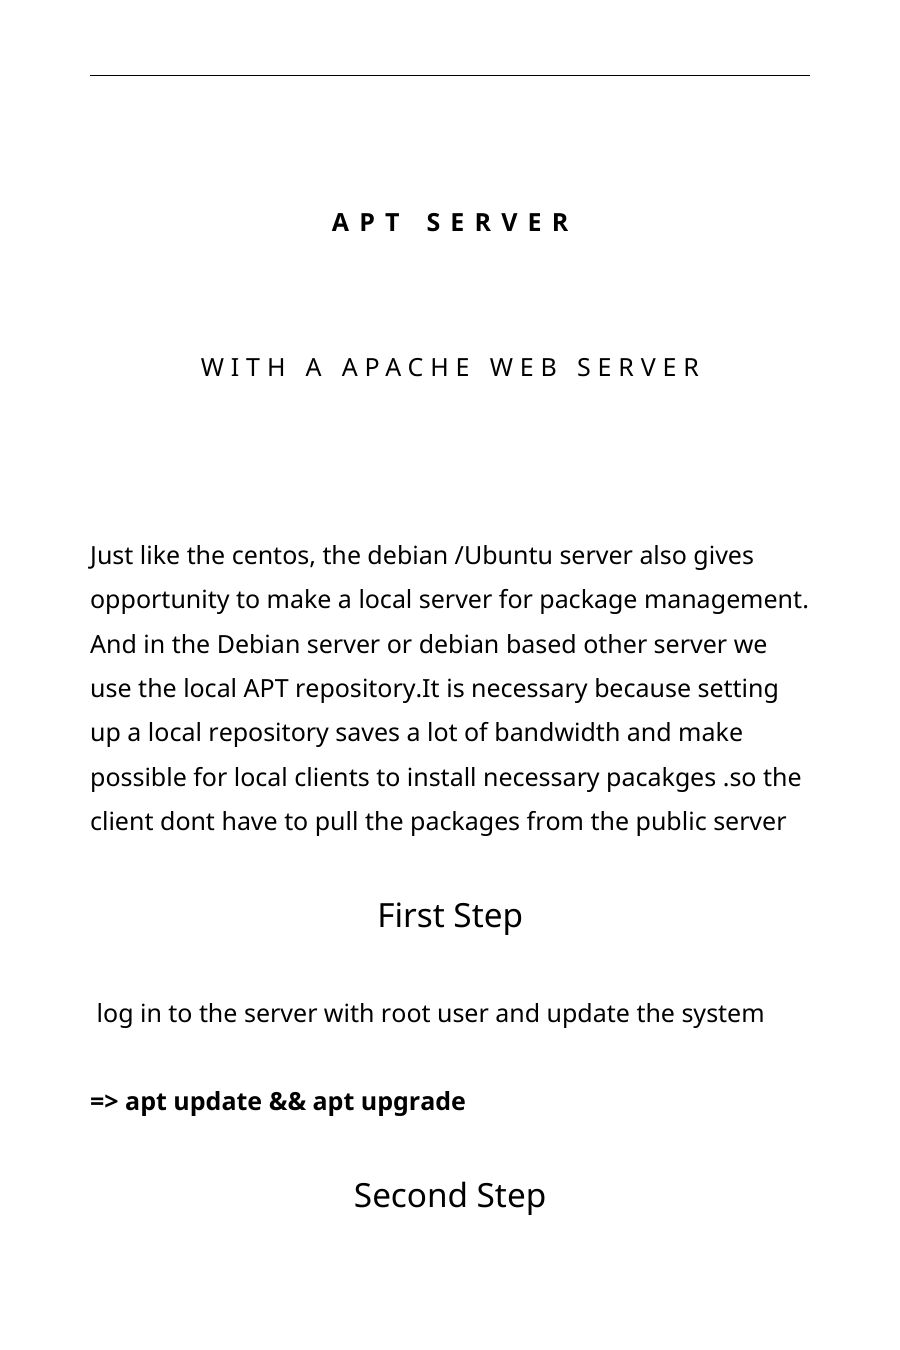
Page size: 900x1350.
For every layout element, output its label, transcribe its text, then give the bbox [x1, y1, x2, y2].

text Just like the centos, the debian /Ubuntu server also gives opportunity to make a local server for package management. And in the Debian server or debian based other server we use the local APT repository.It is necessary because setting up a local repository saves a lot of bandwidth and make possible for local clients to install necessary pacakges .so the client dont have to pull the packages from the public server [90, 538, 810, 837]
text Second Step [90, 1172, 810, 1218]
text First Step [90, 892, 810, 937]
subtitle APT SERVER [90, 205, 810, 239]
subtitle WITH A APACHE WEB SERVER [90, 349, 810, 383]
text => apt update && apt upgrade [90, 1084, 810, 1118]
text log in to the server with root user and update the system [90, 995, 810, 1029]
